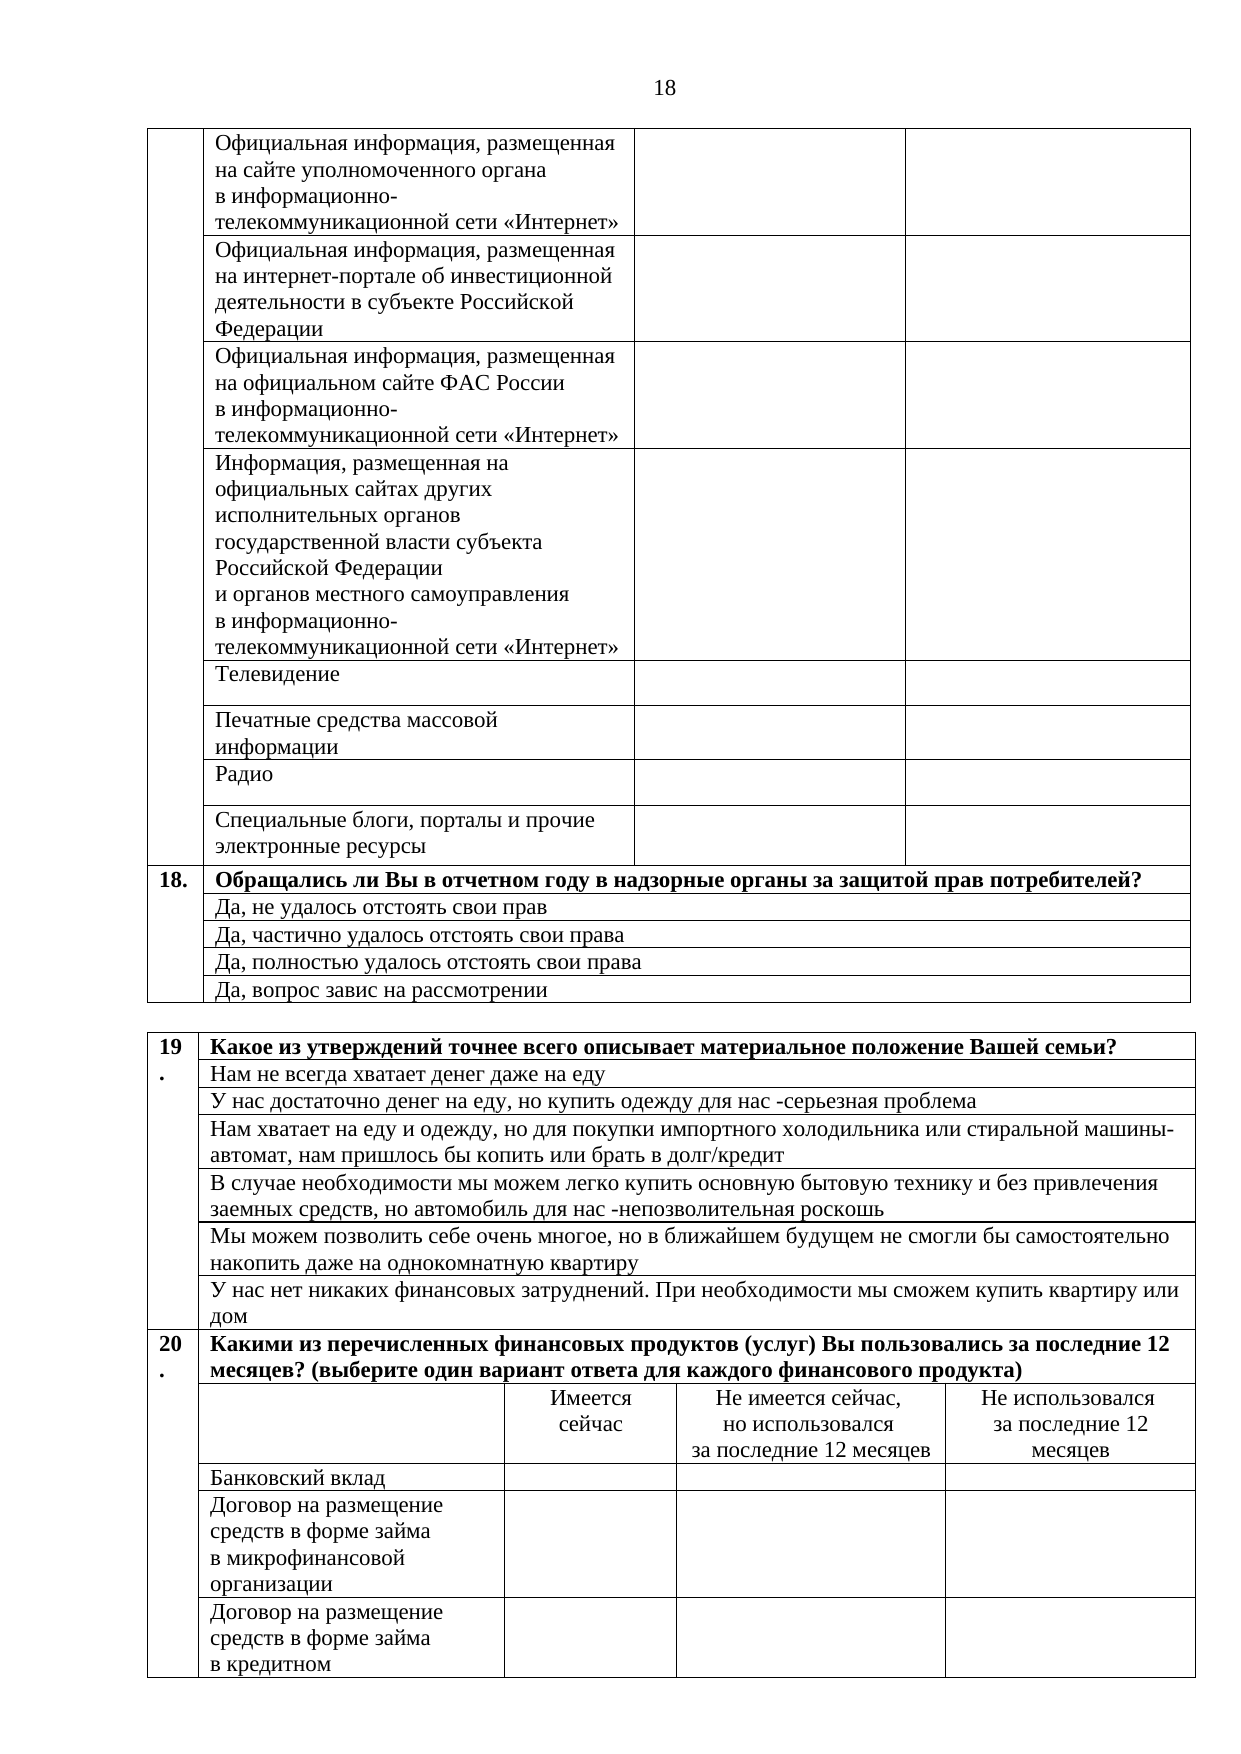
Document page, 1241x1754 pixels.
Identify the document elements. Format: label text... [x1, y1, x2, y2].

table_cell [677, 1491, 945, 1597]
table_cell [505, 1598, 676, 1677]
table_cell Радио [204, 760, 634, 805]
table_cell [635, 236, 905, 341]
table_cell Нам хватает на еду и одежду, но для покупки импортного холодильника или стиральной машины-автомат, нам пришлось бы копить или брать в долг/кредит [199, 1115, 1195, 1168]
table_cell В случае необходимости мы можем легко купить основную бытовую технику и без привлечения заемных средств, но автомобиль для нас -непозволительная роскошь [199, 1169, 1195, 1221]
table_cell [505, 1464, 676, 1490]
table_cell У нас нет никаких финансовых затруднений. При необходимости мы сможем купить квартиру или дом [199, 1276, 1195, 1329]
table_cell [635, 129, 905, 235]
table_cell [946, 1491, 1195, 1597]
table_cell Договор на размещение средств в форме займа в микрофинансовой организации [199, 1491, 504, 1597]
table_cell Договор на размещение средств в форме займа в кредитном [199, 1598, 504, 1677]
table_cell [906, 449, 1190, 659]
table_cell У нас достаточно денег на еду, но купить одежду для нас -серьезная проблема [199, 1088, 1195, 1114]
table_cell [635, 760, 905, 805]
table_cell [906, 661, 1190, 705]
table_cell [677, 1464, 945, 1490]
table_header Какое из утверждений точнее всего описывает материальное положение Вашей семьи? [199, 1033, 1195, 1059]
table_cell Имеется сейчас [505, 1384, 676, 1463]
table_cell Да, частично удалось отстоять свои права [204, 921, 1190, 947]
table_cell [635, 706, 905, 759]
table_cell Телевидение [204, 661, 634, 705]
table_cell [906, 706, 1190, 759]
table_cell Банковский вклад [199, 1464, 504, 1490]
table_cell Да, вопрос завис на рассмотрении [204, 976, 1190, 1002]
table_cell [148, 129, 203, 865]
table_cell [635, 661, 905, 705]
table_cell Официальная информация, размещенная на сайте уполномоченного органа в информационно-телекоммуникационной сети «Интернет» [204, 129, 634, 235]
table_header 19. [148, 1033, 198, 1329]
table_cell 20. [148, 1330, 198, 1677]
table_cell Да, не удалось отстоять свои прав [204, 894, 1190, 920]
table_cell Печатные средства массовой информации [204, 706, 634, 759]
table_cell Какими из перечисленных финансовых продуктов (услуг) Вы пользовались за последние 12 месяцев? (выберите один вариант ответа для каждого финансового продукта) [199, 1330, 1195, 1383]
table_cell [946, 1464, 1195, 1490]
table_cell [906, 236, 1190, 341]
table_cell Мы можем позволить себе очень многое, но в ближайшем будущем не смогли бы самостоятельно накопить даже на однокомнатную квартиру [199, 1223, 1195, 1275]
table_cell [946, 1598, 1195, 1677]
table_cell Официальная информация, размещенная на официальном сайте ФАС России в информационно-телекоммуникационной сети «Интернет» [204, 342, 634, 448]
table_cell [906, 760, 1190, 805]
table_cell [635, 342, 905, 448]
table_cell [505, 1491, 676, 1597]
table_cell [677, 1598, 945, 1677]
table_cell Информация, размещенная на официальных сайтах других исполнительных органов государственной власти субъекта Российской Федерации и органов местного самоуправления в информационно-телекоммуникационной сети «Интернет» [204, 449, 634, 659]
table_cell 18. [148, 866, 203, 1002]
table_cell [906, 806, 1190, 865]
table_cell [635, 449, 905, 659]
table_cell Нам не всегда хватает денег даже на еду [199, 1060, 1195, 1087]
table_cell Не использовался за последние 12 месяцев [946, 1384, 1195, 1463]
table_cell Обращались ли Вы в отчетном году в надзорные органы за защитой прав потребителей? [204, 866, 1190, 892]
table_cell [906, 342, 1190, 448]
table_cell [906, 129, 1190, 235]
table_cell [199, 1384, 504, 1463]
table_cell Да, полностью удалось отстоять свои права [204, 948, 1190, 974]
table_cell Не имеется сейчас, но использовался за последние 12 месяцев [677, 1384, 945, 1463]
table_cell Специальные блоги, порталы и прочие электронные ресурсы [204, 806, 634, 865]
table_cell Официальная информация, размещенная на интернет-портале об инвестиционной деятельности в субъекте Российской Федерации [204, 236, 634, 341]
table_cell [635, 806, 905, 865]
